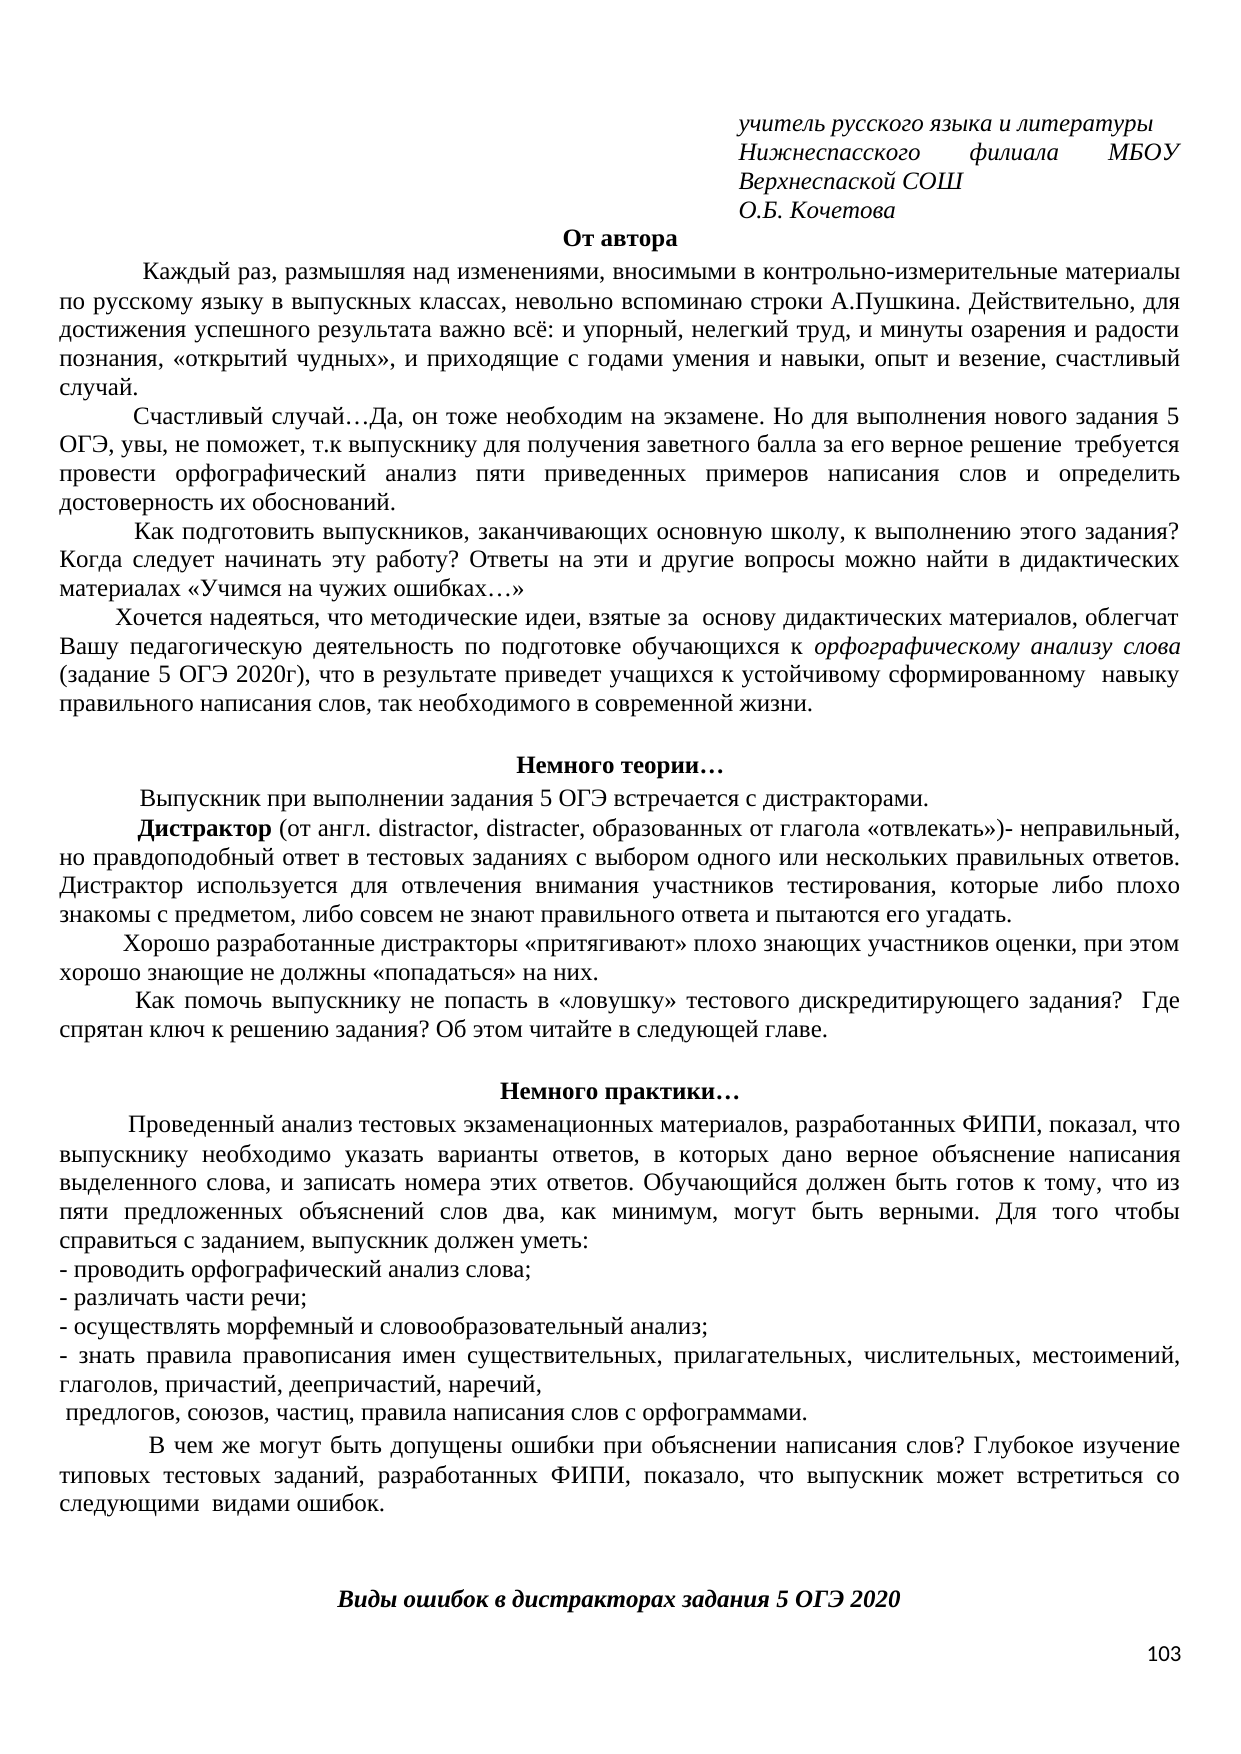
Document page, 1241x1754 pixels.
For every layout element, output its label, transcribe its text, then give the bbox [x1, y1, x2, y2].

text Хорошо разработанные дистракторы «притягивают» плохо знающих участников оценки, при этом хорошо знающие не должны «попадаться» на них. [59, 928, 1181, 985]
text Как подготовить выпускников, заканчивающих основную школу, к выполнению этого задания? Когда следует начинать эту работу? Ответы на эти и другие вопросы можно найти в дидактических материалах «Учимся на чужих ошибках…» [59, 516, 1181, 602]
text Выпускник при выполнении задания 5 ОГЭ встречается с дистракторами. [59, 779, 1181, 813]
text Хочется надеяться, что методические идеи, взятые за основу дидактических материалов, облегчат Вашу педагогическую деятельность по подготовке обучающихся к орфографическому анализу слова (задание 5 ОГЭ 2020г), что в результате приведет учащихся к устойчивому сформированному навыку правильного написания слов, так необходимого в современной жизни. [59, 602, 1181, 717]
text - осуществлять морфемный и словообразовательный анализ; [59, 1311, 1181, 1340]
text В чем же могут быть допущены ошибки при объяснении написания слов? Глубокое изучение типовых тестовых заданий, разработанных ФИПИ, показало, что выпускник может встретиться со следующими видами ошибок. [59, 1426, 1181, 1517]
text - знать правила правописания имен существительных, прилагательных, числительных, местоимений, глаголов, причастий, деепричастий, наречий, [59, 1340, 1181, 1397]
text Как помочь выпускнику не попасть в «ловушку» тестового дискредитирующего задания? Где спрятан ключ к решению задания? Об этом читайте в следующей главе. [59, 985, 1181, 1043]
text От автора [59, 223, 1181, 252]
text Каждый раз, размышляя над изменениями, вносимыми в контрольно-измерительные материалы по русскому языку в выпускных классах, невольно вспоминаю строки А.Пушкина. Действительно, для достижения успешного результата важно всё: и упорный, нелегкий труд, и минуты озарения и радости познания, «открытий чудных», и приходящие с годами умения и навыки, опыт и везение, счастливый случай. [59, 252, 1181, 401]
text Счастливый случай…Да, он тоже необходим на экзамене. Но для выполнения нового задания 5 ОГЭ, увы, не поможет, т.к выпускнику для получения заветного балла за его верное решение требуется провести орфографический анализ пяти приведенных примеров написания слов и определить достоверность их обоснований. [59, 401, 1181, 516]
text О.Б. Кочетова [738, 195, 1181, 223]
text Виды ошибок в дистракторах задания 5 ОГЭ 2020 [59, 1584, 1181, 1613]
text Нижнеспасского филиала МБОУ Верхнеспаской СОШ [738, 137, 1181, 195]
text Немного практики… [59, 1076, 1181, 1105]
text Проведенный анализ тестовых экзаменационных материалов, разработанных ФИПИ, показал, что выпускнику необходимо указать варианты ответов, в которых дано верное объяснение написания выделенного слова, и записать номера этих ответов. Обучающийся должен быть готов к тому, что из пяти предложенных объяснений слов два, как минимум, могут быть верными. Для того чтобы справиться с заданием, выпускник должен уметь: [59, 1105, 1181, 1254]
text Дистрактор (от англ. distractor, distracter, образованных от глагола «отвлекать»)- неправильный, но правдоподобный ответ в тестовых заданиях с выбором одного или нескольких правильных ответов. Дистрактор используется для отвлечения внимания участников тестирования, которые либо плохо знакомы с предметом, либо совсем не знают правильного ответа и пытаются его угадать. [59, 813, 1181, 928]
text учитель русского языка и литературы [738, 108, 1181, 137]
text - различать части речи; [59, 1282, 1181, 1311]
text Немного теории… [59, 751, 1181, 779]
text предлогов, союзов, частиц, правила написания слов с орфограммами. [59, 1397, 1181, 1426]
text - проводить орфографический анализ слова; [59, 1254, 1181, 1282]
